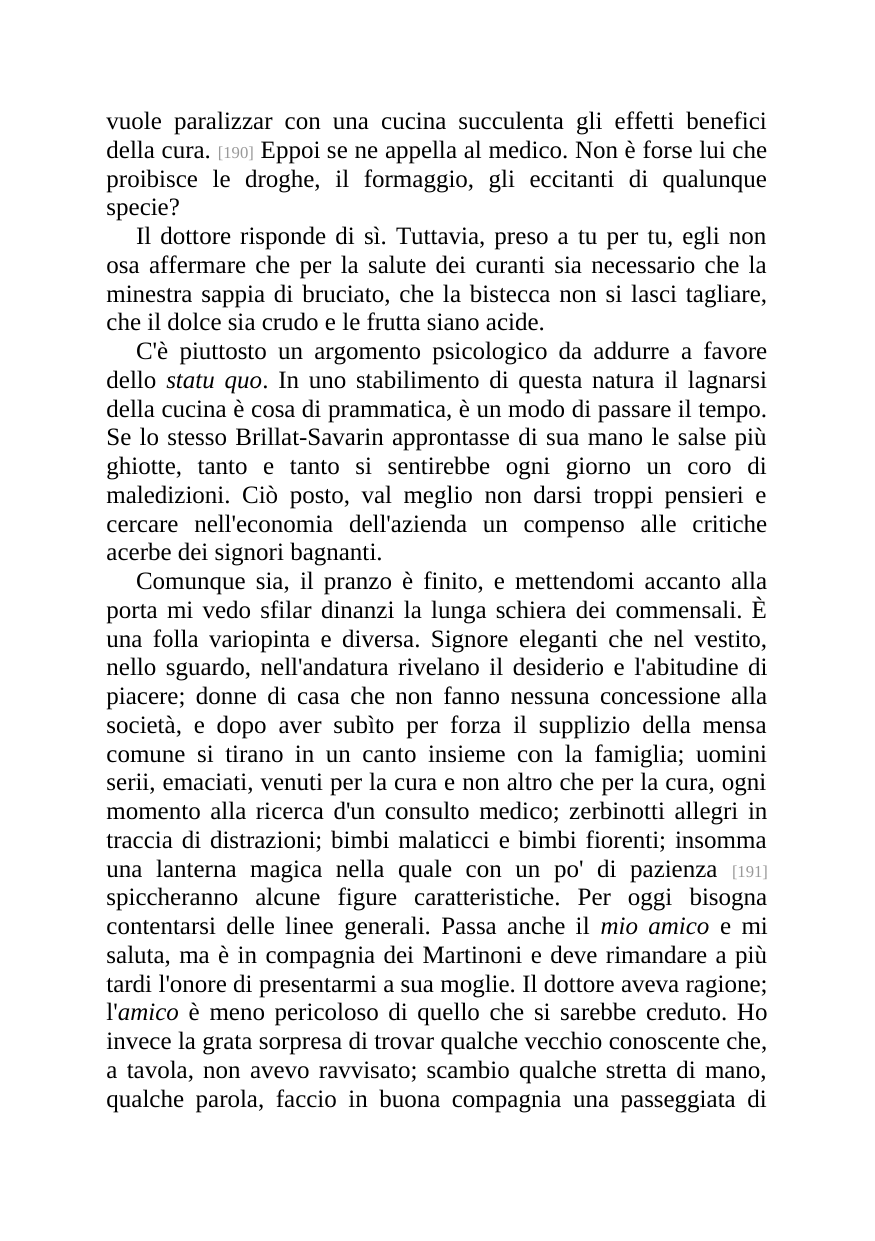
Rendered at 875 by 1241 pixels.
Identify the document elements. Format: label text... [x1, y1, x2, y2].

text Comunque sia, il pranzo è finito, e mettendomi accanto alla porta mi vedo sfilar dinanzi la lunga schiera dei commensali. È una folla variopinta e diversa. Signore eleganti che nel vestito, nello sguardo, nell'andatura rivelano il desiderio e l'abitudine di piacere; donne di casa che non fanno nessuna concessione alla società, e dopo aver subìto per forza il supplizio della mensa comune si tirano in un canto insieme con la famiglia; uomini serii, emaciati, venuti per la cura e non altro che per la cura, ogni momento alla ricerca d'un consulto medico; zerbinotti allegri in traccia di distrazioni; bimbi malaticci e bimbi fiorenti; insomma una lanterna magica nella quale con un po' di pazienza [191] spiccheranno alcune figure caratteristiche. Per oggi bisogna contentarsi delle linee generali. Passa anche il mio amico e mi saluta, ma è in compagnia dei Martinoni e deve rimandare a più tardi l'onore di presentarmi a sua moglie. Il dottore aveva ragione; l'amico è meno pericoloso di quello che si sarebbe creduto. Ho invece la grata sorpresa di trovar qualche vecchio conoscente che, a tavola, non avevo ravvisato; scambio qualche stretta di mano, qualche parola, faccio in buona compagnia una passeggiata di [106, 566, 768, 1112]
text Il dottore risponde di sì. Tuttavia, preso a tu per tu, egli non osa affermare che per la salute dei curanti sia necessario che la minestra sappia di bruciato, che la bistecca non si lasci tagliare, che il dolce sia crudo e le frutta siano acide. [106, 221, 768, 336]
text vuole paralizzar con una cucina succulenta gli effetti benefici della cura. [190] Eppoi se ne appella al medico. Non è forse lui che proibisce le droghe, il formaggio, gli eccitanti di qualunque specie? [106, 106, 768, 221]
text C'è piuttosto un argomento psicologico da addurre a favore dello statu quo. In uno stabilimento di questa natura il lagnarsi della cucina è cosa di prammatica, è un modo di passare il tempo. Se lo stesso Brillat-Savarin approntasse di sua mano le salse più ghiotte, tanto e tanto si sentirebbe ogni giorno un coro di maledizioni. Ciò posto, val meglio non darsi troppi pensieri e cercare nell'economia dell'azienda un compenso alle critiche acerbe dei signori bagnanti. [106, 336, 768, 566]
